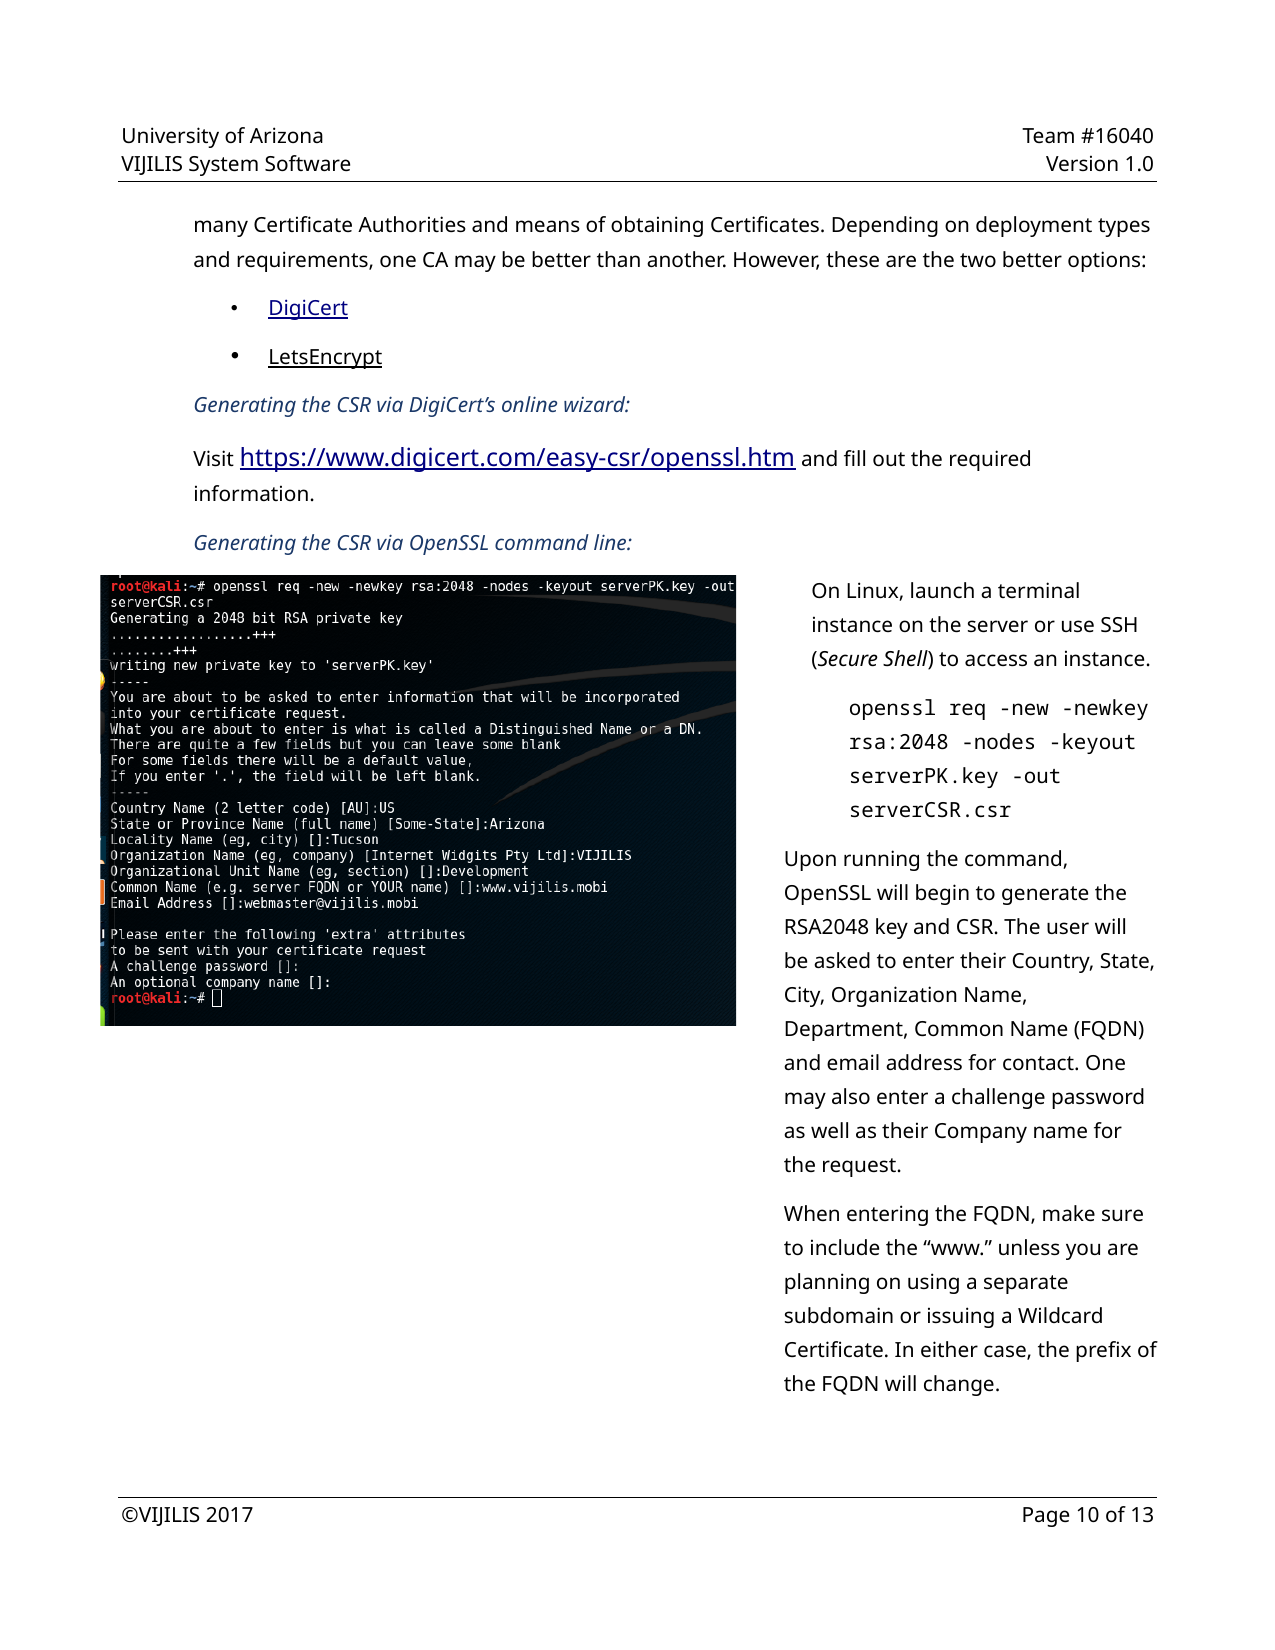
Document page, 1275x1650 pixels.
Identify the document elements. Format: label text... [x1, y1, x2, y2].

text Visit https://www.digicert.com/easy-csr/openssl.htm and fill out the required information. [193, 439, 1157, 507]
text many Certificate Authorities and means of obtaining Certificates. Depending on deployment types and requirements, one CA may be better than another. However, these are the two better options: [193, 211, 1157, 273]
list LetsEncrypt [231, 342, 1157, 370]
text When entering the FQDN, make sure to include the “www.” unless you are planning on using a separate subdomain or issuing a Wildcard Certificate. In either case, the prefix of the FQDN will change. [784, 1199, 1157, 1398]
text Generating the CSR via OpenSSL command line: [193, 528, 1157, 556]
text Upon running the command, OpenSSL will begin to generate the RSA2048 key and CSR. The user will be asked to enter their Country, State, City, Organization Name, Department, Common Name (FQDN) and email address for contact. One may also enter a challenge password as well as their Company name for the request. [784, 844, 1157, 1179]
text openssl req -new -newkey rsa:2048 -nodes -keyout serverPK.key -out serverCSR.csr [737, 693, 1157, 824]
text On Linux, launch a terminal instance on the server or use SSH (Secure Shell) to access an instance. [737, 576, 1157, 673]
picture [100, 575, 737, 1026]
text Generating the CSR via DigiCert’s online wizard: [193, 391, 1157, 419]
list DigiCert [231, 293, 1157, 322]
